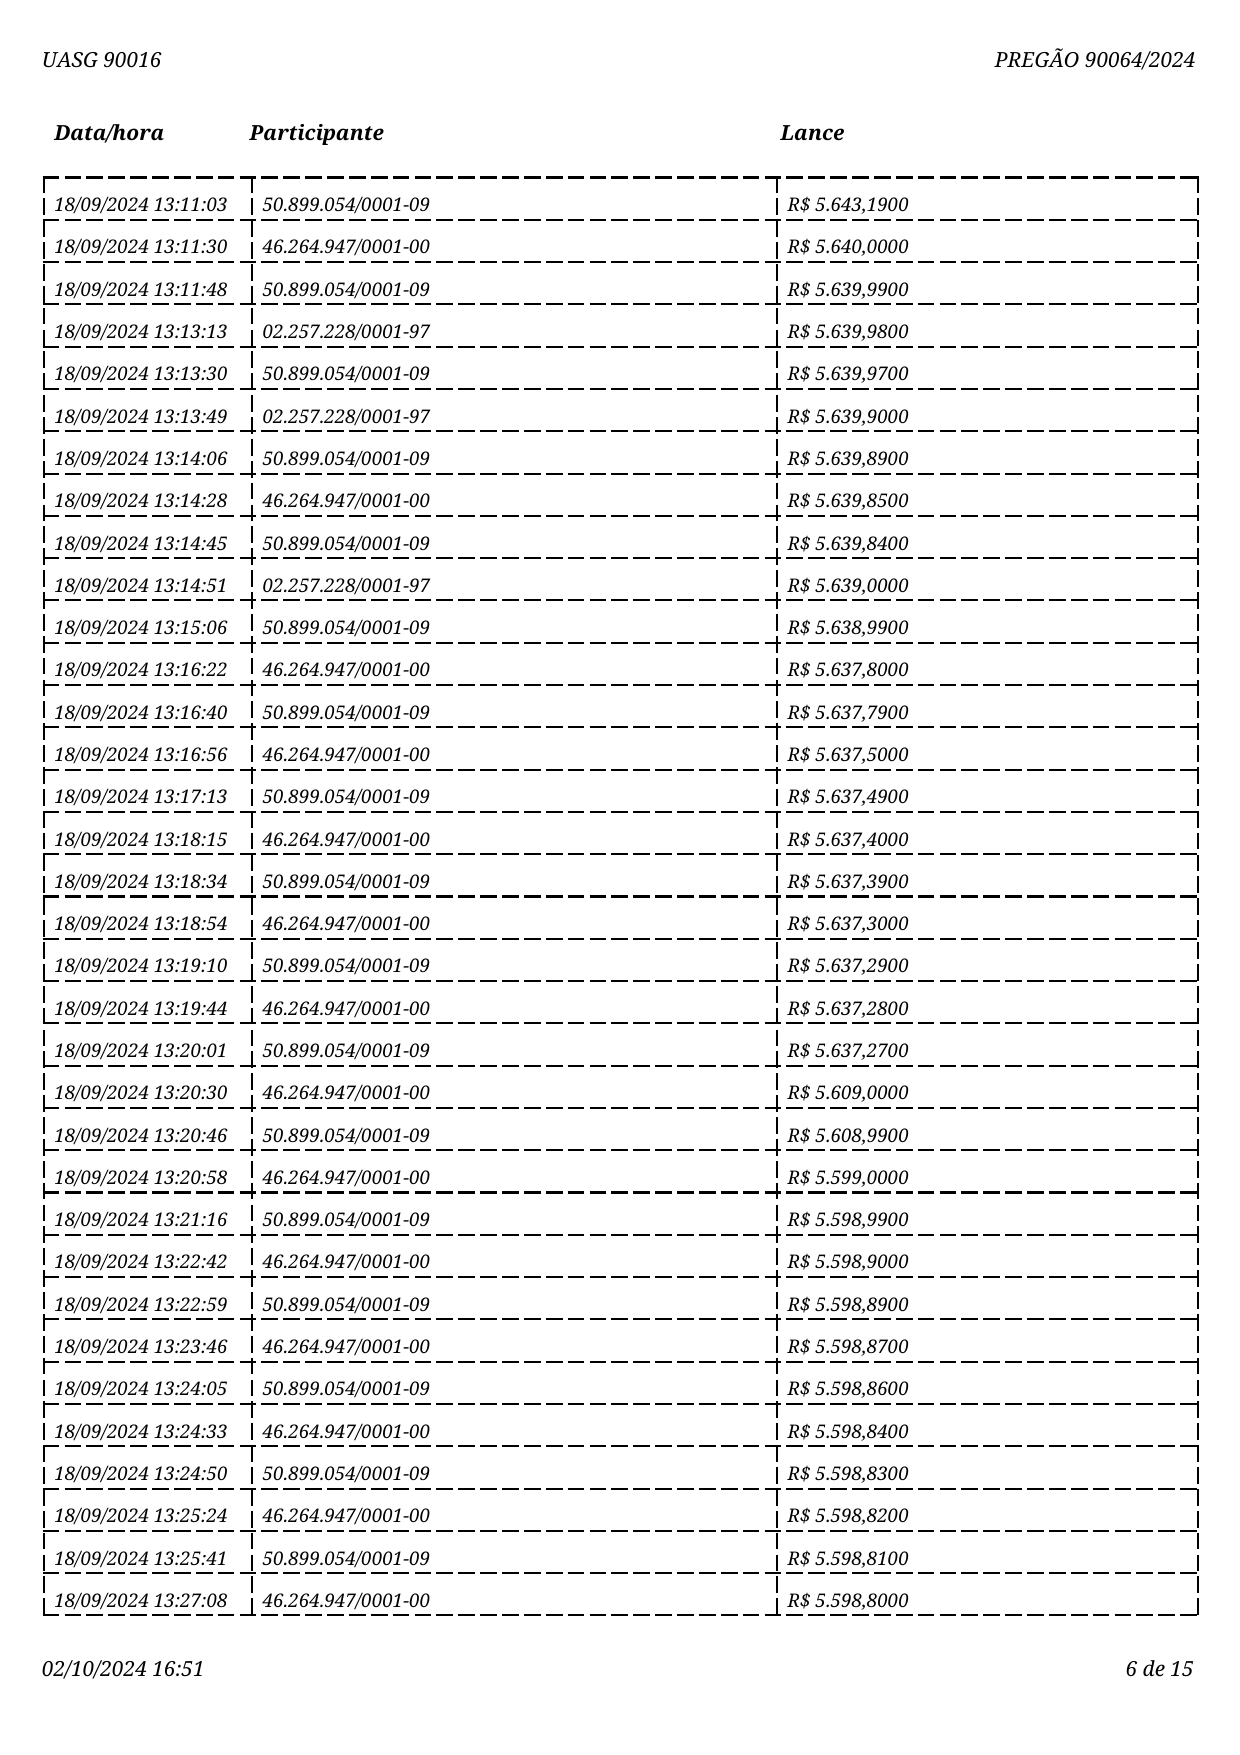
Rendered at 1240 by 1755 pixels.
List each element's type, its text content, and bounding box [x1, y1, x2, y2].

table_cell 18/09/2024 13:18:34 [44, 853, 252, 895]
table_cell 18/09/2024 13:23:46 [44, 1318, 252, 1361]
table_cell 02.257.228/0001-97 [252, 388, 777, 430]
table_cell R$ 5.637,3000 [777, 895, 1198, 938]
table_cell 18/09/2024 13:24:33 [44, 1403, 252, 1445]
table_header 50.899.054/0001-09 [252, 176, 777, 219]
table_cell R$ 5.598,9000 [777, 1234, 1198, 1276]
table_cell 18/09/2024 13:20:46 [44, 1107, 252, 1149]
table_cell R$ 5.640,0000 [777, 219, 1198, 261]
table_cell 46.264.947/0001-00 [252, 1318, 777, 1361]
table_cell R$ 5.598,8600 [777, 1361, 1198, 1403]
table_cell 18/09/2024 13:17:13 [44, 769, 252, 811]
table_cell 18/09/2024 13:24:50 [44, 1445, 252, 1487]
table_cell R$ 5.639,8400 [777, 515, 1198, 557]
table_cell R$ 5.598,8000 [777, 1572, 1198, 1614]
table_cell 18/09/2024 13:24:05 [44, 1361, 252, 1403]
table_cell R$ 5.639,9700 [777, 346, 1198, 388]
table_cell R$ 5.637,4000 [777, 811, 1198, 853]
table_cell 18/09/2024 13:14:28 [44, 473, 252, 515]
table_cell 46.264.947/0001-00 [252, 642, 777, 684]
table_cell 46.264.947/0001-00 [252, 219, 777, 261]
table_cell R$ 5.598,8300 [777, 1445, 1198, 1487]
table_cell 50.899.054/0001-09 [252, 853, 777, 895]
table_cell 46.264.947/0001-00 [252, 726, 777, 768]
table_cell R$ 5.637,5000 [777, 726, 1198, 768]
table_cell 18/09/2024 13:18:15 [44, 811, 252, 853]
table_cell 18/09/2024 13:11:30 [44, 219, 252, 261]
table_cell R$ 5.637,4900 [777, 769, 1198, 811]
table_cell 46.264.947/0001-00 [252, 1234, 777, 1276]
table_cell 18/09/2024 13:16:56 [44, 726, 252, 768]
table_header R$ 5.643,1900 [777, 176, 1198, 219]
table_cell 50.899.054/0001-09 [252, 1445, 777, 1487]
table_cell R$ 5.637,2700 [777, 1022, 1198, 1064]
table_cell 02.257.228/0001-97 [252, 303, 777, 346]
table_cell 50.899.054/0001-09 [252, 1107, 777, 1149]
table_cell 46.264.947/0001-00 [252, 895, 777, 938]
table_cell 46.264.947/0001-00 [252, 1065, 777, 1107]
table_cell R$ 5.637,3900 [777, 853, 1198, 895]
table_cell R$ 5.637,8000 [777, 642, 1198, 684]
table_cell R$ 5.639,8500 [777, 473, 1198, 515]
table_cell R$ 5.598,9900 [777, 1191, 1198, 1234]
table_cell 46.264.947/0001-00 [252, 1403, 777, 1445]
table_cell 50.899.054/0001-09 [252, 515, 777, 557]
table_header 18/09/2024 13:11:03 [44, 176, 252, 219]
table_cell R$ 5.639,9900 [777, 261, 1198, 303]
table_cell 18/09/2024 13:16:22 [44, 642, 252, 684]
table_cell 18/09/2024 13:21:16 [44, 1191, 252, 1234]
table_cell 18/09/2024 13:20:58 [44, 1149, 252, 1191]
table_cell 18/09/2024 13:13:30 [44, 346, 252, 388]
table_cell R$ 5.598,8700 [777, 1318, 1198, 1361]
table_cell 50.899.054/0001-09 [252, 346, 777, 388]
table_cell R$ 5.638,9900 [777, 599, 1198, 642]
table_cell 50.899.054/0001-09 [252, 1276, 777, 1318]
table_cell R$ 5.639,9800 [777, 303, 1198, 346]
table_cell 18/09/2024 13:20:30 [44, 1065, 252, 1107]
table_cell R$ 5.609,0000 [777, 1065, 1198, 1107]
table_cell 18/09/2024 13:22:42 [44, 1234, 252, 1276]
table_cell 46.264.947/0001-00 [252, 1149, 777, 1191]
table_cell 50.899.054/0001-09 [252, 599, 777, 642]
table_cell 18/09/2024 13:15:06 [44, 599, 252, 642]
table_cell R$ 5.599,0000 [777, 1149, 1198, 1191]
table_cell R$ 5.598,8100 [777, 1530, 1198, 1572]
table_cell R$ 5.639,0000 [777, 557, 1198, 599]
table_cell 18/09/2024 13:13:49 [44, 388, 252, 430]
table_cell 50.899.054/0001-09 [252, 1361, 777, 1403]
table_cell 50.899.054/0001-09 [252, 1191, 777, 1234]
table_cell 18/09/2024 13:25:41 [44, 1530, 252, 1572]
table_cell 46.264.947/0001-00 [252, 811, 777, 853]
table_cell 18/09/2024 13:22:59 [44, 1276, 252, 1318]
table_cell R$ 5.637,7900 [777, 684, 1198, 726]
table_cell 46.264.947/0001-00 [252, 1488, 777, 1530]
table_cell 18/09/2024 13:20:01 [44, 1022, 252, 1064]
table_cell 50.899.054/0001-09 [252, 938, 777, 980]
table_cell 18/09/2024 13:27:08 [44, 1572, 252, 1614]
table_cell 50.899.054/0001-09 [252, 769, 777, 811]
table_cell R$ 5.608,9900 [777, 1107, 1198, 1149]
table_cell R$ 5.598,8900 [777, 1276, 1198, 1318]
table_cell 46.264.947/0001-00 [252, 980, 777, 1022]
table_cell 18/09/2024 13:16:40 [44, 684, 252, 726]
table_cell 18/09/2024 13:18:54 [44, 895, 252, 938]
table_cell 50.899.054/0001-09 [252, 1530, 777, 1572]
table_cell 18/09/2024 13:13:13 [44, 303, 252, 346]
table_cell 50.899.054/0001-09 [252, 1022, 777, 1064]
table_cell R$ 5.598,8200 [777, 1488, 1198, 1530]
table_cell R$ 5.637,2800 [777, 980, 1198, 1022]
table_cell R$ 5.637,2900 [777, 938, 1198, 980]
table_cell R$ 5.598,8400 [777, 1403, 1198, 1445]
table_cell R$ 5.639,9000 [777, 388, 1198, 430]
table_cell 18/09/2024 13:14:06 [44, 430, 252, 472]
table_cell 18/09/2024 13:25:24 [44, 1488, 252, 1530]
table_cell 18/09/2024 13:19:44 [44, 980, 252, 1022]
table_cell 50.899.054/0001-09 [252, 261, 777, 303]
table_cell 50.899.054/0001-09 [252, 684, 777, 726]
table_cell 50.899.054/0001-09 [252, 430, 777, 472]
table_cell 18/09/2024 13:19:10 [44, 938, 252, 980]
table_cell 02.257.228/0001-97 [252, 557, 777, 599]
table_cell 18/09/2024 13:14:45 [44, 515, 252, 557]
table_cell 46.264.947/0001-00 [252, 1572, 777, 1614]
table_cell 46.264.947/0001-00 [252, 473, 777, 515]
table_cell R$ 5.639,8900 [777, 430, 1198, 472]
table_cell 18/09/2024 13:11:48 [44, 261, 252, 303]
table_cell 18/09/2024 13:14:51 [44, 557, 252, 599]
